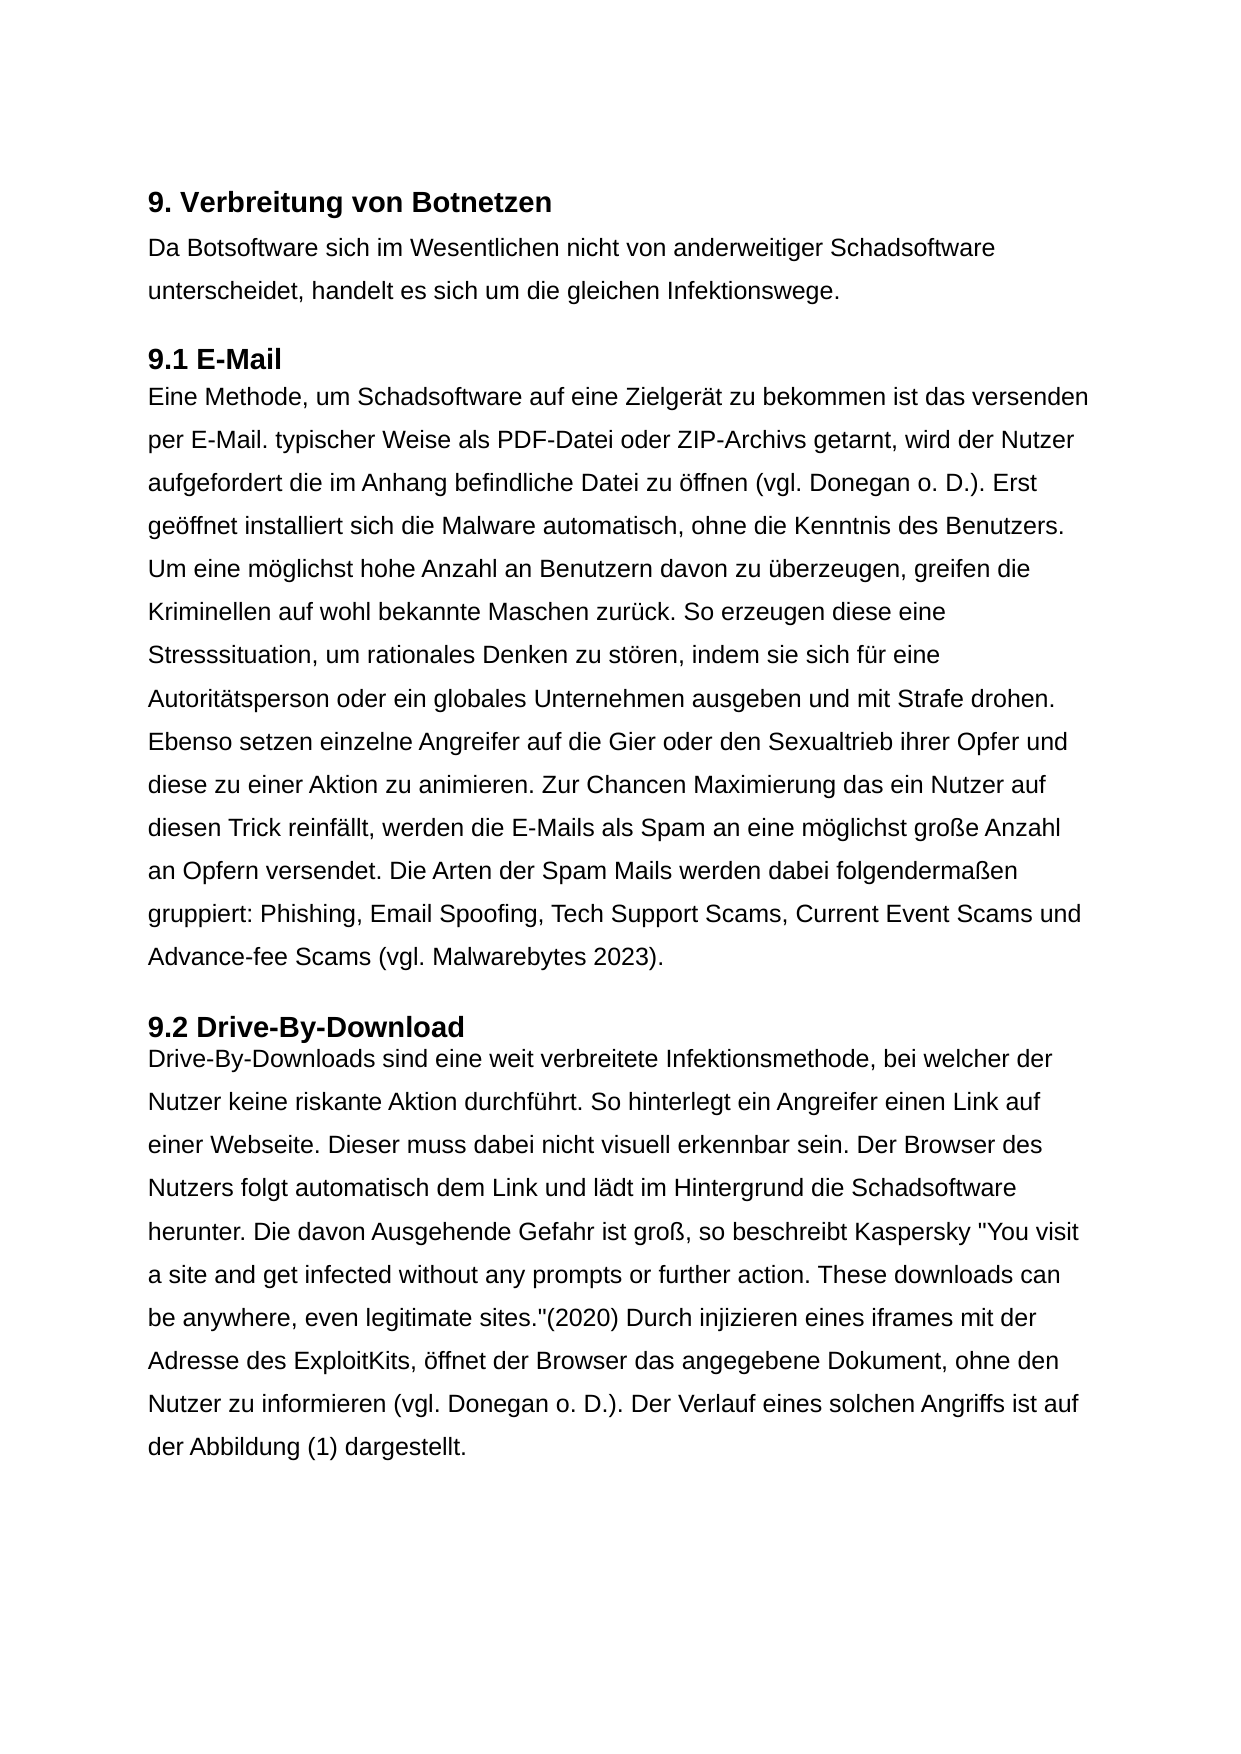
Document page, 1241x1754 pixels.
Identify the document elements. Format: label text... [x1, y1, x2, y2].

subtitle 9.1 E-Mail [148, 342, 1093, 376]
subtitle 9.2 Drive-By-Download [148, 1011, 1093, 1044]
text Eine Methode, um Schadsoftware auf eine Zielgerät zu bekommen ist das versenden per E-Mail. typischer Weise als PDF-Datei oder ZIP-Archivs getarnt, wird der Nutzer aufgefordert die im Anhang befindliche Datei zu öffnen (vgl. Donegan o. D.). Erst geöffnet installiert sich die Malware automatisch, ohne die Kenntnis des Benutzers. Um eine möglichst hohe Anzahl an Benutzern davon zu überzeugen, greifen die Kriminellen auf wohl bekannte Maschen zurück. So erzeugen diese eine Stresssituation, um rationales Denken zu stören, indem sie sich für eine Autoritätsperson oder ein globales Unternehmen ausgeben und mit Strafe drohen. Ebenso setzen einzelne Angreifer auf die Gier oder den Sexualtrieb ihrer Opfer und diese zu einer Aktion zu animieren. Zur Chancen Maximierung das ein Nutzer auf diesen Trick reinfällt, werden die E-Mails als Spam an eine möglichst große Anzahl an Opfern versendet. Die Arten der Spam Mails werden dabei folgendermaßen gruppiert: Phishing, Email Spoofing, Tech Support Scams, Current Event Scams und Advance-fee Scams (vgl. Malwarebytes 2023). [148, 382, 1093, 971]
text Drive-By-Downloads sind eine weit verbreitete Infektionsmethode, bei welcher der Nutzer keine riskante Aktion durchführt. So hinterlegt ein Angreifer einen Link auf einer Webseite. Dieser muss dabei nicht visuell erkennbar sein. Der Browser des Nutzers folgt automatisch dem Link und lädt im Hintergrund die Schadsoftware herunter. Die davon Ausgehende Gefahr ist groß, so beschreibt Kaspersky "You visit a site and get infected without any prompts or further action. These downloads can be anywhere, even legitimate sites."(2020) Durch injizieren eines iframes mit der Adresse des ExploitKits, öffnet der Browser das angegebene Dokument, ohne den Nutzer zu informieren (vgl. Donegan o. D.). Der Verlauf eines solchen Angriffs ist auf der Abbildung (1) dargestellt. [148, 1044, 1093, 1461]
text Da Botsoftware sich im Wesentlichen nicht von anderweitiger Schadsoftware unterscheidet, handelt es sich um die gleichen Infektionswege. [148, 233, 1093, 305]
subtitle 9. Verbreitung von Botnetzen [148, 185, 1093, 219]
